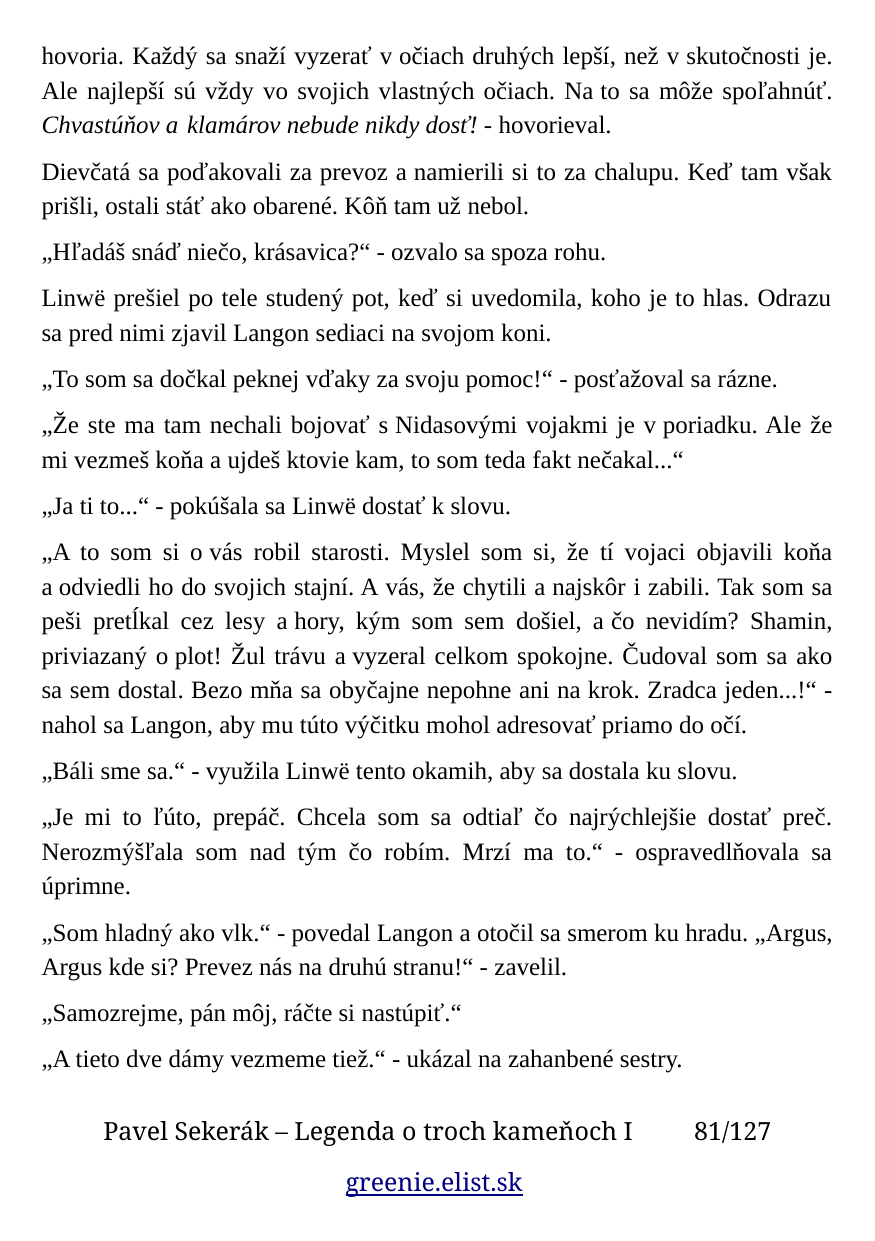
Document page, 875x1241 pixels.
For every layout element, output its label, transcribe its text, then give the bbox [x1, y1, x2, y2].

text „Hľadáš snáď niečo, krásavica?“ - ozvalo sa spoza rohu. [41, 237, 833, 266]
text „Báli sme sa.“ - využila Linwë tento okamih, aby sa dostala ku slovu. [41, 756, 833, 785]
text „A to som si o vás robil starosti. Myslel som si, že tí vojaci objavili koňa a odviedli ho do svojich stajní. A vás, že chytili a najskôr i zabili. Tak som sa peši pretĺkal cez lesy a hory, kým som sem došiel, a čo nevidím? Shamin, priviazaný o plot! Žul trávu a vyzeral celkom spokojne. Čudoval som sa ako sa sem dostal. Bezo mňa sa obyčajne nepohne ani na krok. Zradca jeden...!“ - nahol sa Langon, aby mu túto výčitku mohol adresovať priamo do očí. [41, 537, 833, 739]
text „Že ste ma tam nechali bojovať s Nidasovými vojakmi je v poriadku. Ale že mi vezmeš koňa a ujdeš ktovie kam, to som teda fakt nečakal...“ [41, 411, 833, 474]
text „Ja ti to...“ - pokúšala sa Linwë dostať k slovu. [41, 491, 833, 520]
text „Samozrejme, pán môj, ráčte si nastúpiť.“ [41, 998, 833, 1027]
text „A tieto dve dámy vezmeme tiež.“ - ukázal na zahanbené sestry. [41, 1044, 833, 1073]
text „Je mi to ľúto, prepáč. Chcela som sa odtiaľ čo najrýchlejšie dostať preč. Nerozmýšľala som nad tým čo robím. Mrzí ma to.“ - ospravedlňovala sa úprimne. [41, 802, 833, 900]
text Linwë prešiel po tele studený pot, keď si uvedomila, koho je to hlas. Odrazu sa pred nimi zjavil Langon sediaci na svojom koni. [41, 283, 833, 347]
text „Som hladný ako vlk.“ - povedal Langon a otočil sa smerom ku hradu. „Argus, Argus kde si? Prevez nás na druhú stranu!“ - zavelil. [41, 918, 833, 981]
text „To som sa dočkal peknej vďaky za svoju pomoc!“ - posťažoval sa rázne. [41, 364, 833, 393]
text hovoria. Každý sa snaží vyzerať v očiach druhých lepší, než v skutočnosti je. Ale najlepší sú vždy vo svojich vlastných očiach. Na to sa môže spoľahnúť. Chvastúňov a klamárov nebude nikdy dosť! - hovorieval. [41, 41, 833, 139]
text Dievčatá sa poďakovali za prevoz a namierili si to za chalupu. Keď tam však prišli, ostali stáť ako obarené. Kôň tam už nebol. [41, 157, 833, 220]
